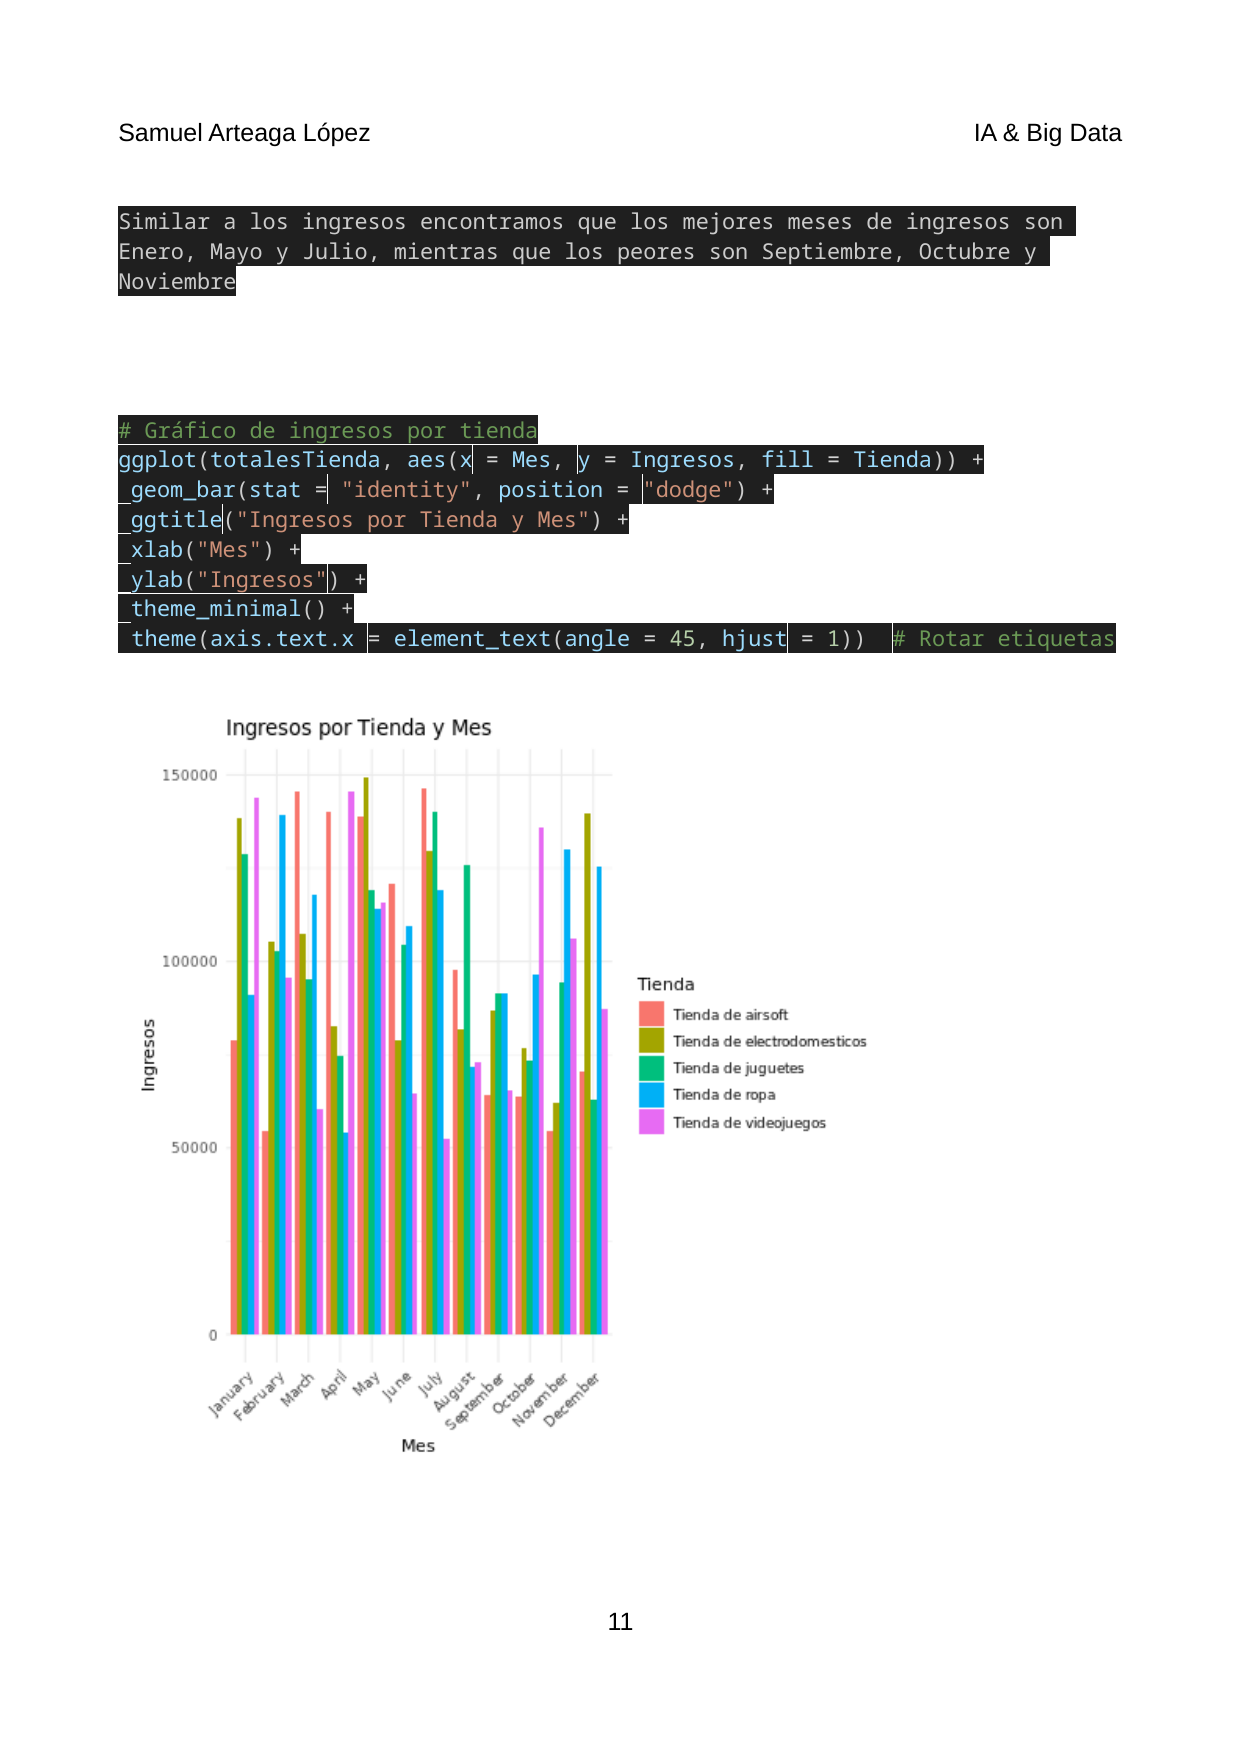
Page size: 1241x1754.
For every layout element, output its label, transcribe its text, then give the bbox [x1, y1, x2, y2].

picture [134, 712, 885, 1463]
text # Gráfico de ingresos por tienda [118, 415, 1122, 444]
text theme_minimal() + [118, 593, 1122, 623]
text ggplot(totalesTienda, aes(x = Mes, y = Ingresos, fill = Tienda)) + [118, 444, 1122, 474]
text theme(axis.text.x = element_text(angle = 45, hjust = 1)) # Rotar etiquetas [118, 623, 1122, 653]
text ggtitle("Ingresos por Tienda y Mes") + [118, 504, 1122, 534]
text ylab("Ingresos") + [118, 564, 1122, 593]
text geom_bar(stat = "identity", position = "dodge") + [118, 474, 1122, 504]
text xlab("Mes") + [118, 534, 1122, 564]
text Similar a los ingresos encontramos que los mejores meses de ingresos son Enero, Mayo y Julio, mientras que los peores son Septiembre, Octubre y Noviembre [118, 206, 1122, 296]
